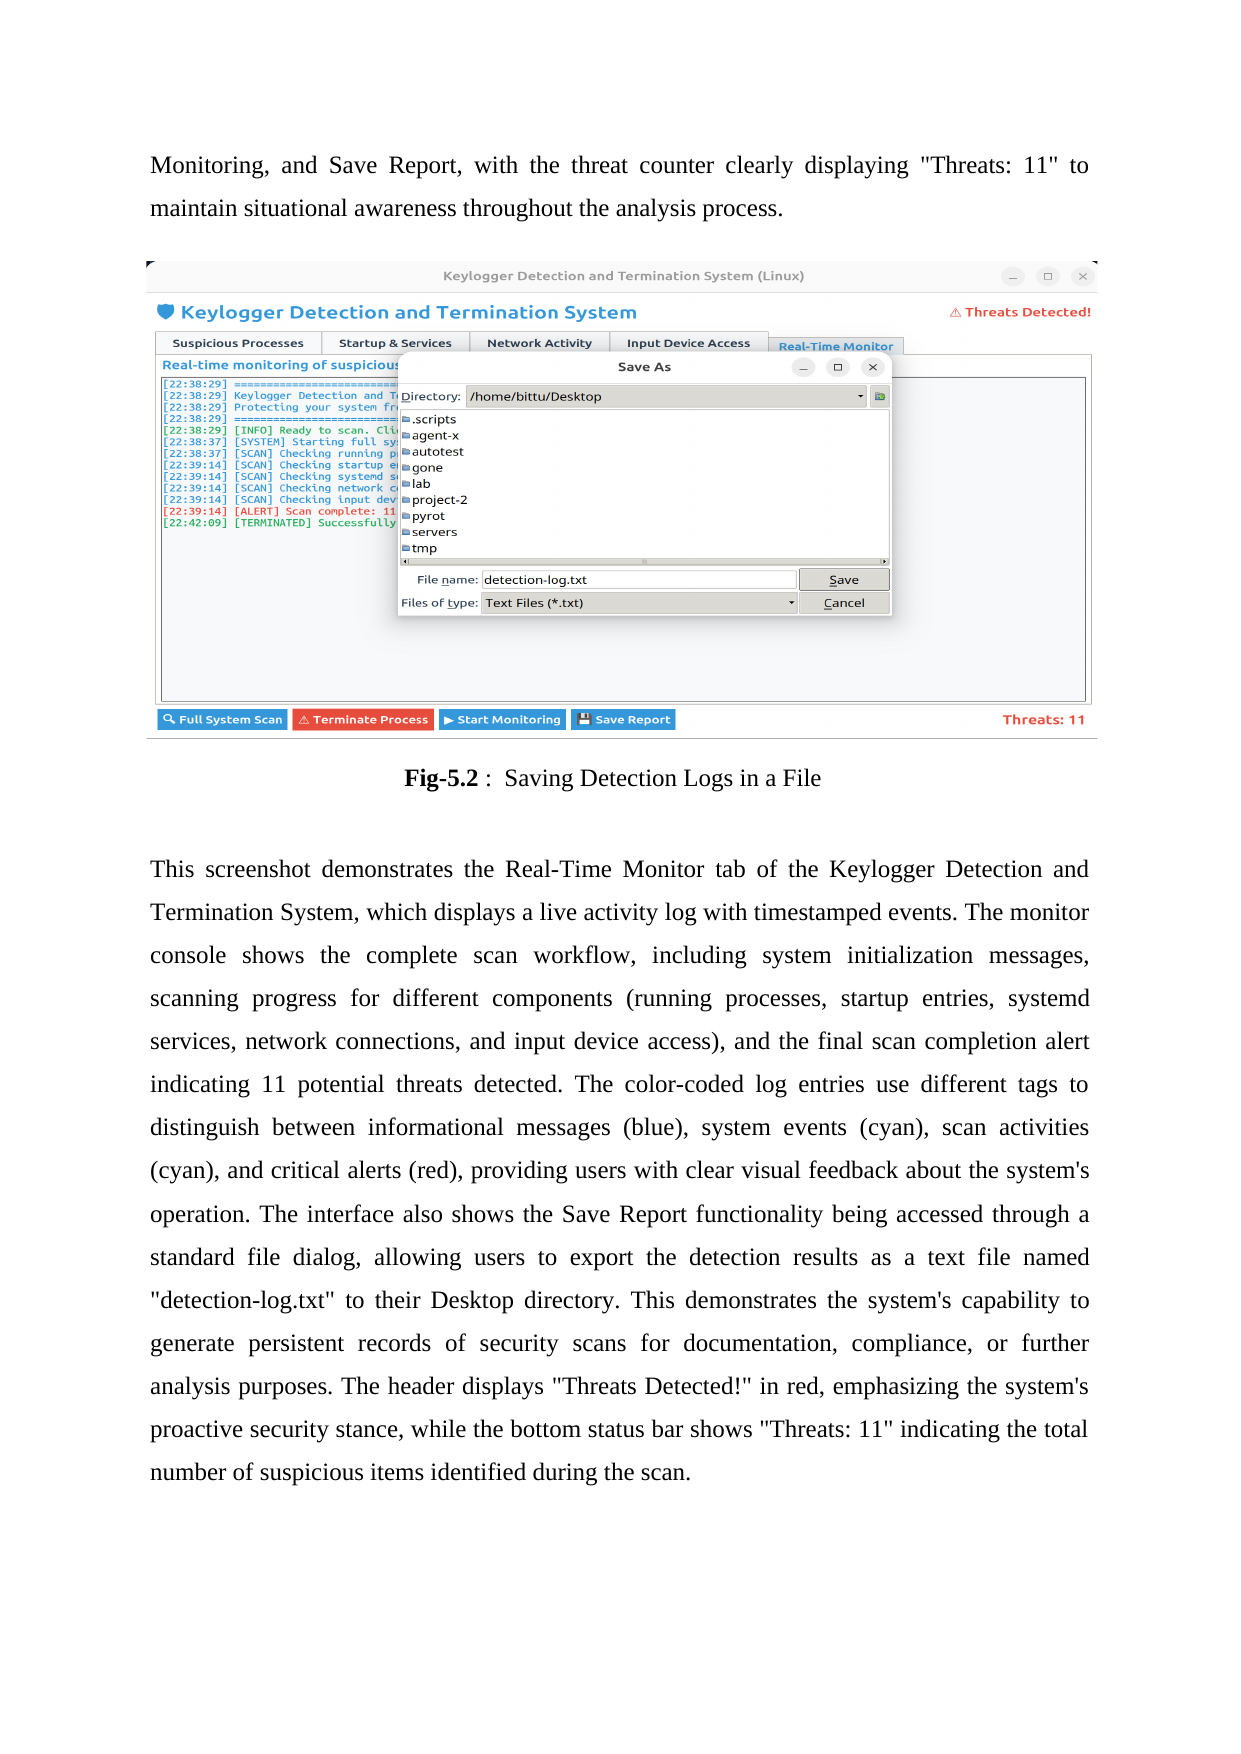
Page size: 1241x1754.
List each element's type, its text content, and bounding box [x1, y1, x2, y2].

text This screenshot demonstrates the Real-Time Monitor tab of the Keylogger Detection and Termination System, which displays a live activity log with timestamped events. The monitor console shows the complete scan workflow, including system initialization messages, scanning progress for different components (running processes, startup entries, systemd services, network connections, and input device access), and the final scan completion alert indicating 11 potential threats detected. The color-coded log entries use different tags to distinguish between informational messages (blue), system events (cyan), scan activities (cyan), and critical alerts (red), providing users with clear visual feedback about the system's operation. The interface also shows the Save Report functionality being accessed through a standard file dialog, allowing users to export the detection results as a text file named "detection-log.txt" to their Desktop directory. This demonstrates the system's capability to generate persistent records of security scans for documentation, compliance, or further analysis purposes. The header displays "Threats Detected!" in red, emphasizing the system's proactive security stance, while the bottom status bar shows "Threats: 11" indicating the total number of suspicious items identified during the scan. [150, 811, 1091, 1486]
text Monitoring, and Save Report, with the threat counter clearly displaying "Threats: 11" to maintain situational awareness throughout the analysis process. [150, 150, 1091, 222]
picture [146, 261, 1098, 739]
